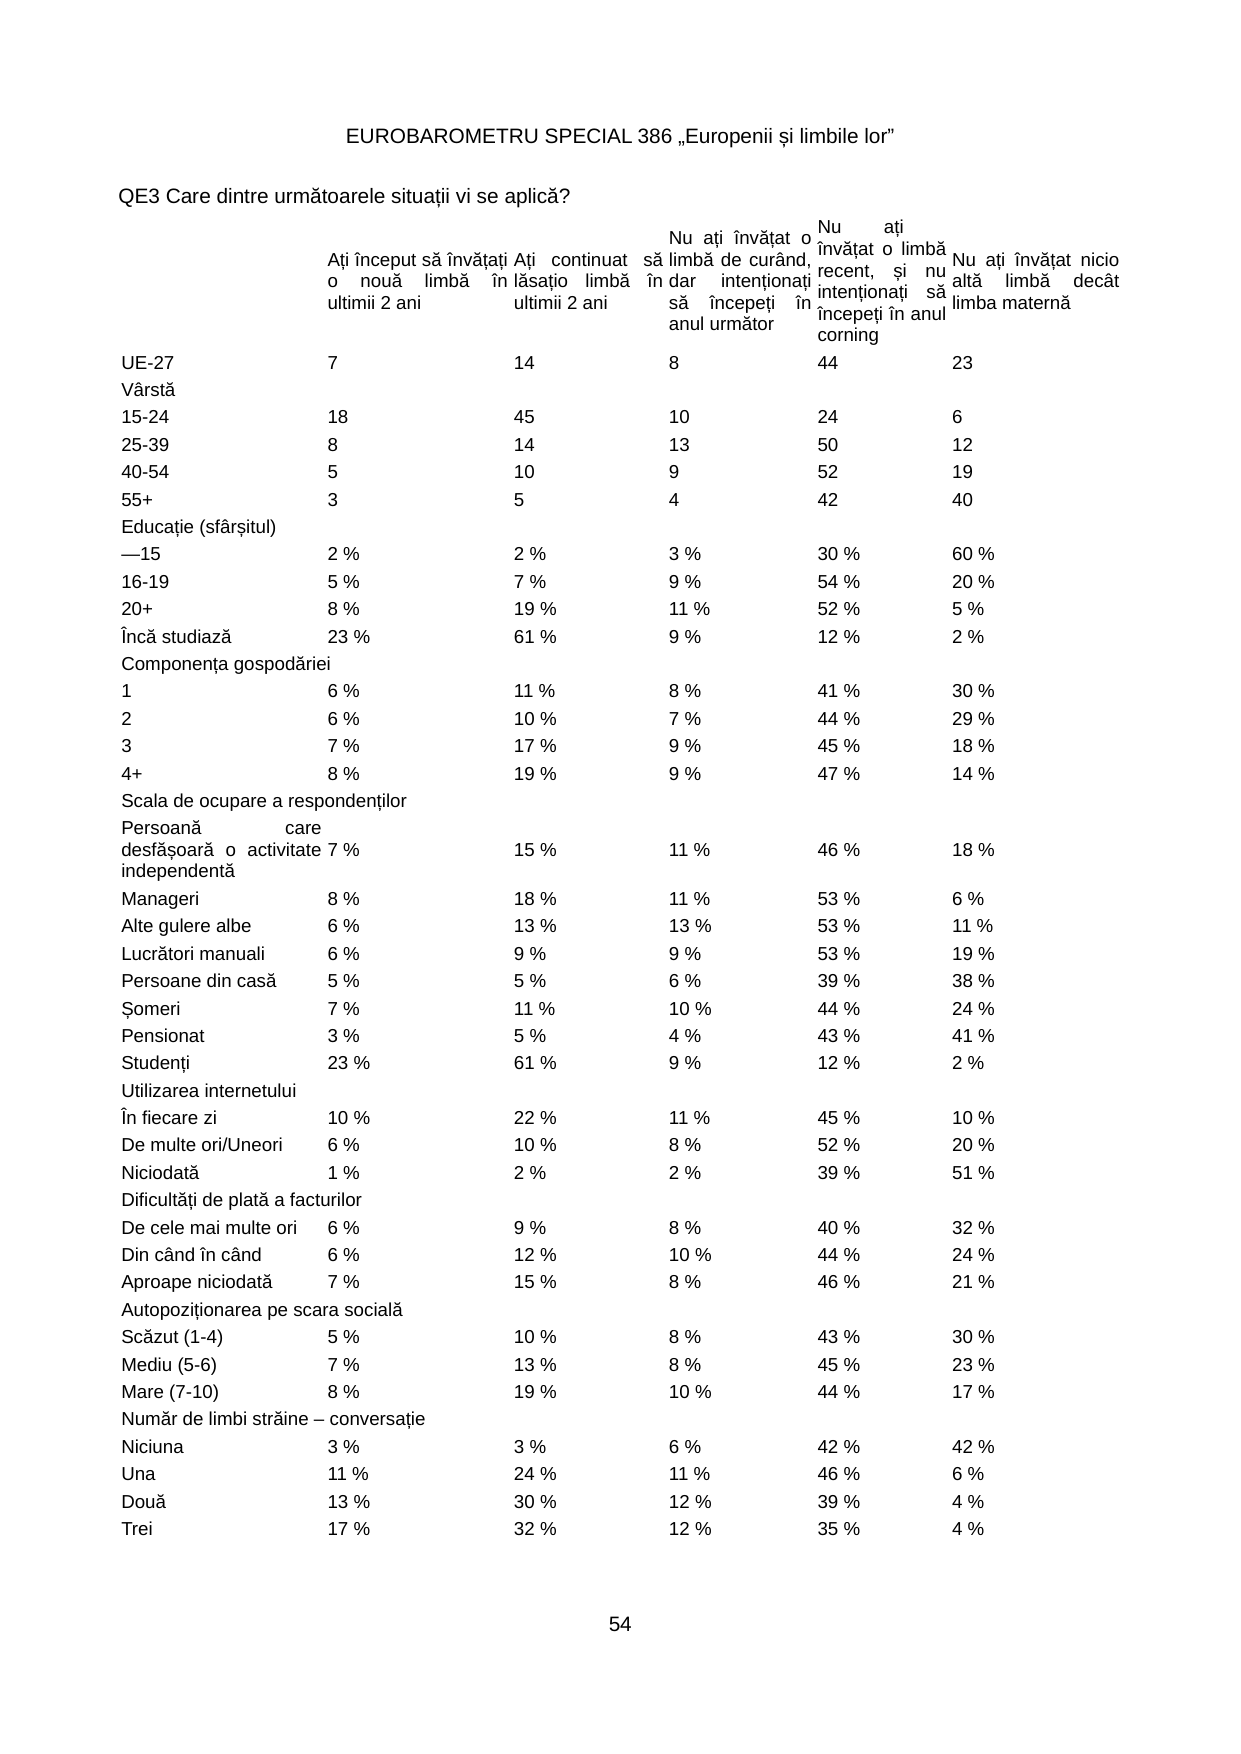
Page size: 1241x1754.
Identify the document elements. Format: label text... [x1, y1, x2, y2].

table_cell 5 % [324, 1323, 511, 1351]
table_cell 6 % [666, 967, 814, 994]
table_cell [814, 513, 949, 540]
table_cell 61 % [511, 623, 666, 650]
table_cell 24 % [511, 1460, 666, 1487]
table_cell 9 % [511, 1214, 666, 1241]
table_cell Niciuna [118, 1433, 324, 1460]
table_cell [949, 1186, 1122, 1213]
table_cell 7 [324, 349, 511, 376]
table_cell 2 [118, 705, 324, 732]
table_cell 15 % [511, 814, 666, 885]
table_cell 53 % [814, 912, 949, 939]
table_cell 17 % [511, 732, 666, 759]
table_cell 12 % [511, 1241, 666, 1268]
table_cell Dificultăți de plată a facturilor [118, 1186, 814, 1213]
table_cell 7 % [324, 1268, 511, 1296]
table_cell Scăzut (1-4) [118, 1323, 324, 1351]
table_cell 9 % [511, 940, 666, 967]
table_cell 6 % [949, 1460, 1122, 1487]
table_cell 10 % [511, 1323, 666, 1351]
table_cell 15 % [511, 1268, 666, 1296]
table_cell 8 % [324, 760, 511, 787]
table_cell 43 % [814, 1022, 949, 1049]
table_cell 7 % [666, 705, 814, 732]
table_cell [814, 1077, 949, 1104]
table_cell 24 % [949, 1241, 1122, 1268]
table_cell 3 % [324, 1433, 511, 1460]
table_cell 44 % [814, 705, 949, 732]
table_cell Autopoziționarea pe scara socială [118, 1296, 814, 1323]
table_cell 11 % [511, 994, 666, 1022]
table_cell 6 % [324, 912, 511, 939]
table_cell 47 % [814, 760, 949, 787]
table_cell 17 % [324, 1515, 511, 1542]
table_cell [949, 1296, 1122, 1323]
table_cell 1 % [324, 1159, 511, 1186]
table_cell 42 % [949, 1433, 1122, 1460]
table_cell 11 % [511, 677, 666, 705]
table_cell Vârstă [118, 376, 949, 403]
table_cell Manageri [118, 885, 324, 912]
table_cell Aproape niciodată [118, 1268, 324, 1296]
table_cell 6 % [324, 1241, 511, 1268]
table_cell 44 % [814, 1378, 949, 1405]
table_cell 41 % [949, 1022, 1122, 1049]
table_cell 12 % [814, 1049, 949, 1077]
table_cell 38 % [949, 967, 1122, 994]
table_cell 24 [814, 403, 949, 431]
table_header Nu ați învățat o limbă de curând, dar intenționați să începeți în anul următor [666, 213, 814, 348]
table_cell 23 % [324, 623, 511, 650]
table_cell Trei [118, 1515, 324, 1542]
table_cell 9 % [666, 568, 814, 595]
table_cell 7 % [324, 814, 511, 885]
table_cell 6 % [324, 1214, 511, 1241]
table_cell 18 % [949, 814, 1122, 885]
table_cell 5 [511, 486, 666, 513]
table_cell 10 % [324, 1104, 511, 1131]
table_cell 25-39 [118, 431, 324, 458]
table_cell 5 % [511, 967, 666, 994]
table_cell Șomeri [118, 994, 324, 1022]
table_cell 45 % [814, 1104, 949, 1131]
table_cell 20 % [949, 568, 1122, 595]
table_header Nu ați învățat o limbă recent, și nu intenționați să începeți în anul corning [814, 213, 949, 348]
table_cell 8 [324, 431, 511, 458]
table_cell 9 % [666, 940, 814, 967]
table_cell 9 % [666, 623, 814, 650]
table_cell 5 % [511, 1022, 666, 1049]
table_cell 11 % [666, 1460, 814, 1487]
table_cell 30 % [511, 1488, 666, 1515]
table_cell UE-27 [118, 349, 324, 376]
table_cell 8 % [666, 1323, 814, 1351]
table_cell 5 % [324, 967, 511, 994]
table_cell 10 % [949, 1104, 1122, 1131]
table_cell Persoană care desfășoară o activitate independentă [118, 814, 324, 885]
table_cell Una [118, 1460, 324, 1487]
table_cell 43 % [814, 1323, 949, 1351]
table_cell 19 % [949, 940, 1122, 967]
table_cell 13 [666, 431, 814, 458]
table_cell 2 % [511, 1159, 666, 1186]
table_cell 18 [324, 403, 511, 431]
table_cell 6 % [324, 705, 511, 732]
table_cell 46 % [814, 1460, 949, 1487]
table_cell 13 % [511, 1351, 666, 1378]
table_cell [814, 1186, 949, 1213]
table_cell Educație (sfârșitul) [118, 513, 814, 540]
table_cell Niciodată [118, 1159, 324, 1186]
table_cell 8 % [324, 885, 511, 912]
table_cell 10 % [666, 1241, 814, 1268]
table_cell Componența gospodăriei [118, 650, 814, 677]
table_cell În fiecare zi [118, 1104, 324, 1131]
table_cell 15-24 [118, 403, 324, 431]
table_cell 46 % [814, 1268, 949, 1296]
table_cell —15 [118, 540, 324, 568]
table_cell 14 % [949, 760, 1122, 787]
table_cell 8 % [666, 677, 814, 705]
table_cell 3 [118, 732, 324, 759]
table_cell 19 [949, 458, 1122, 486]
table_cell Două [118, 1488, 324, 1515]
table_cell [949, 1405, 1122, 1433]
table_cell 4 % [949, 1488, 1122, 1515]
table_cell 7 % [324, 994, 511, 1022]
table_cell 20+ [118, 595, 324, 622]
table_cell 13 % [324, 1488, 511, 1515]
table_cell 45 % [814, 1351, 949, 1378]
table_cell Număr de limbi străine – conversație [118, 1405, 814, 1433]
table_cell 41 % [814, 677, 949, 705]
table_cell 13 % [666, 912, 814, 939]
table_cell 3 [324, 486, 511, 513]
table_cell 19 % [511, 760, 666, 787]
table_cell Scala de ocupare a respondenților [118, 787, 814, 814]
table_cell Persoane din casă [118, 967, 324, 994]
table_cell 14 [511, 349, 666, 376]
table_cell 30 % [949, 1323, 1122, 1351]
table_cell 50 [814, 431, 949, 458]
table_cell 2 % [324, 540, 511, 568]
table_cell 44 % [814, 994, 949, 1022]
table_cell 7 % [511, 568, 666, 595]
table_header Ați continuat să lăsațio limbă în ultimii 2 ani [511, 213, 666, 348]
table_cell 7 % [324, 732, 511, 759]
table_cell [949, 787, 1122, 814]
table_cell [949, 1077, 1122, 1104]
table_cell 51 % [949, 1159, 1122, 1186]
table_header Nu ați învățat nicio altă limbă decât limba maternă [949, 213, 1122, 348]
table_cell De multe ori/Uneori [118, 1131, 324, 1159]
table_cell 52 % [814, 1131, 949, 1159]
table_cell 11 % [324, 1460, 511, 1487]
table_cell 6 [949, 403, 1122, 431]
table_cell 39 % [814, 1488, 949, 1515]
table_cell 45 % [814, 732, 949, 759]
table_cell 2 % [949, 1049, 1122, 1077]
table_cell 45 [511, 403, 666, 431]
table_cell Utilizarea internetului [118, 1077, 814, 1104]
table_cell 32 % [511, 1515, 666, 1542]
table_cell 11 % [666, 595, 814, 622]
table_cell Din când în când [118, 1241, 324, 1268]
table_cell 9 % [666, 732, 814, 759]
table_cell 11 % [666, 1104, 814, 1131]
table_cell 12 % [666, 1515, 814, 1542]
table_cell 11 % [666, 885, 814, 912]
table_cell [949, 513, 1122, 540]
table_cell Mediu (5-6) [118, 1351, 324, 1378]
table_cell 53 % [814, 940, 949, 967]
table_cell 8 % [666, 1214, 814, 1241]
table_cell [949, 650, 1122, 677]
table_cell 5 % [324, 568, 511, 595]
table_cell 6 % [324, 940, 511, 967]
table_cell 6 % [949, 885, 1122, 912]
table_cell 3 % [666, 540, 814, 568]
table_cell [814, 1405, 949, 1433]
table_cell 7 % [324, 1351, 511, 1378]
table_cell Lucrători manuali [118, 940, 324, 967]
table_cell 23 [949, 349, 1122, 376]
table_cell 10 % [511, 705, 666, 732]
table_cell 24 % [949, 994, 1122, 1022]
table_cell Pensionat [118, 1022, 324, 1049]
table_cell 35 % [814, 1515, 949, 1542]
table_cell 3 % [511, 1433, 666, 1460]
table_cell 6 % [666, 1433, 814, 1460]
table_cell [949, 376, 1122, 403]
table_cell 8 [666, 349, 814, 376]
table_cell 10 % [666, 994, 814, 1022]
table_cell 10 [511, 458, 666, 486]
table_cell 20 % [949, 1131, 1122, 1159]
table_cell 39 % [814, 967, 949, 994]
table_cell 44 [814, 349, 949, 376]
table_cell 54 % [814, 568, 949, 595]
table_cell 12 % [666, 1488, 814, 1515]
table_cell 40 % [814, 1214, 949, 1241]
text QE3 Care dintre următoarele situații vi se aplică? [118, 183, 1122, 207]
table_header [118, 213, 324, 348]
table_cell 6 % [324, 677, 511, 705]
table_cell 44 % [814, 1241, 949, 1268]
table_cell 4 % [949, 1515, 1122, 1542]
table_cell 17 % [949, 1378, 1122, 1405]
table_cell 42 [814, 486, 949, 513]
table_cell 4+ [118, 760, 324, 787]
table_cell 52 [814, 458, 949, 486]
table_header Ați început să învățați o nouă limbă în ultimii 2 ani [324, 213, 511, 348]
table_cell 23 % [324, 1049, 511, 1077]
table_cell 19 % [511, 1378, 666, 1405]
table_cell 8 % [666, 1131, 814, 1159]
table_cell 10 [666, 403, 814, 431]
table_cell Încă studiază [118, 623, 324, 650]
table_cell 30 % [949, 677, 1122, 705]
table_cell [814, 650, 949, 677]
table_cell De cele mai multe ori [118, 1214, 324, 1241]
table_cell 46 % [814, 814, 949, 885]
table_cell 5 % [949, 595, 1122, 622]
table_cell 10 % [666, 1378, 814, 1405]
table_cell 21 % [949, 1268, 1122, 1296]
table_cell 14 [511, 431, 666, 458]
table_cell 23 % [949, 1351, 1122, 1378]
table_cell 18 % [949, 732, 1122, 759]
table_cell 5 [324, 458, 511, 486]
table_cell Studenți [118, 1049, 324, 1077]
table_cell 8 % [324, 1378, 511, 1405]
table_cell 40-54 [118, 458, 324, 486]
table_cell 40 [949, 486, 1122, 513]
table_cell 8 % [324, 595, 511, 622]
table_cell 10 % [511, 1131, 666, 1159]
table_cell 4 [666, 486, 814, 513]
table_cell 8 % [666, 1351, 814, 1378]
table_cell 1 [118, 677, 324, 705]
table_cell 39 % [814, 1159, 949, 1186]
table_cell 2 % [949, 623, 1122, 650]
table_cell [814, 1296, 949, 1323]
table_cell 11 % [949, 912, 1122, 939]
table_cell 30 % [814, 540, 949, 568]
table_cell 55+ [118, 486, 324, 513]
table_cell 8 % [666, 1268, 814, 1296]
table_cell 18 % [511, 885, 666, 912]
table_cell 11 % [666, 814, 814, 885]
table_cell 2 % [666, 1159, 814, 1186]
table_cell Mare (7-10) [118, 1378, 324, 1405]
table_cell 9 [666, 458, 814, 486]
table_cell 6 % [324, 1131, 511, 1159]
table_cell 2 % [511, 540, 666, 568]
table_cell 4 % [666, 1022, 814, 1049]
table_cell 29 % [949, 705, 1122, 732]
table_cell 9 % [666, 1049, 814, 1077]
table_cell 12 [949, 431, 1122, 458]
table_cell 53 % [814, 885, 949, 912]
table_cell 32 % [949, 1214, 1122, 1241]
table_cell 61 % [511, 1049, 666, 1077]
table_cell 13 % [511, 912, 666, 939]
table_cell 9 % [666, 760, 814, 787]
table_cell 42 % [814, 1433, 949, 1460]
table_cell Alte gulere albe [118, 912, 324, 939]
table_cell 52 % [814, 595, 949, 622]
table_cell 12 % [814, 623, 949, 650]
table_cell 3 % [324, 1022, 511, 1049]
table_cell 16-19 [118, 568, 324, 595]
table_cell 22 % [511, 1104, 666, 1131]
table_cell 60 % [949, 540, 1122, 568]
table_cell [814, 787, 949, 814]
table_cell 19 % [511, 595, 666, 622]
